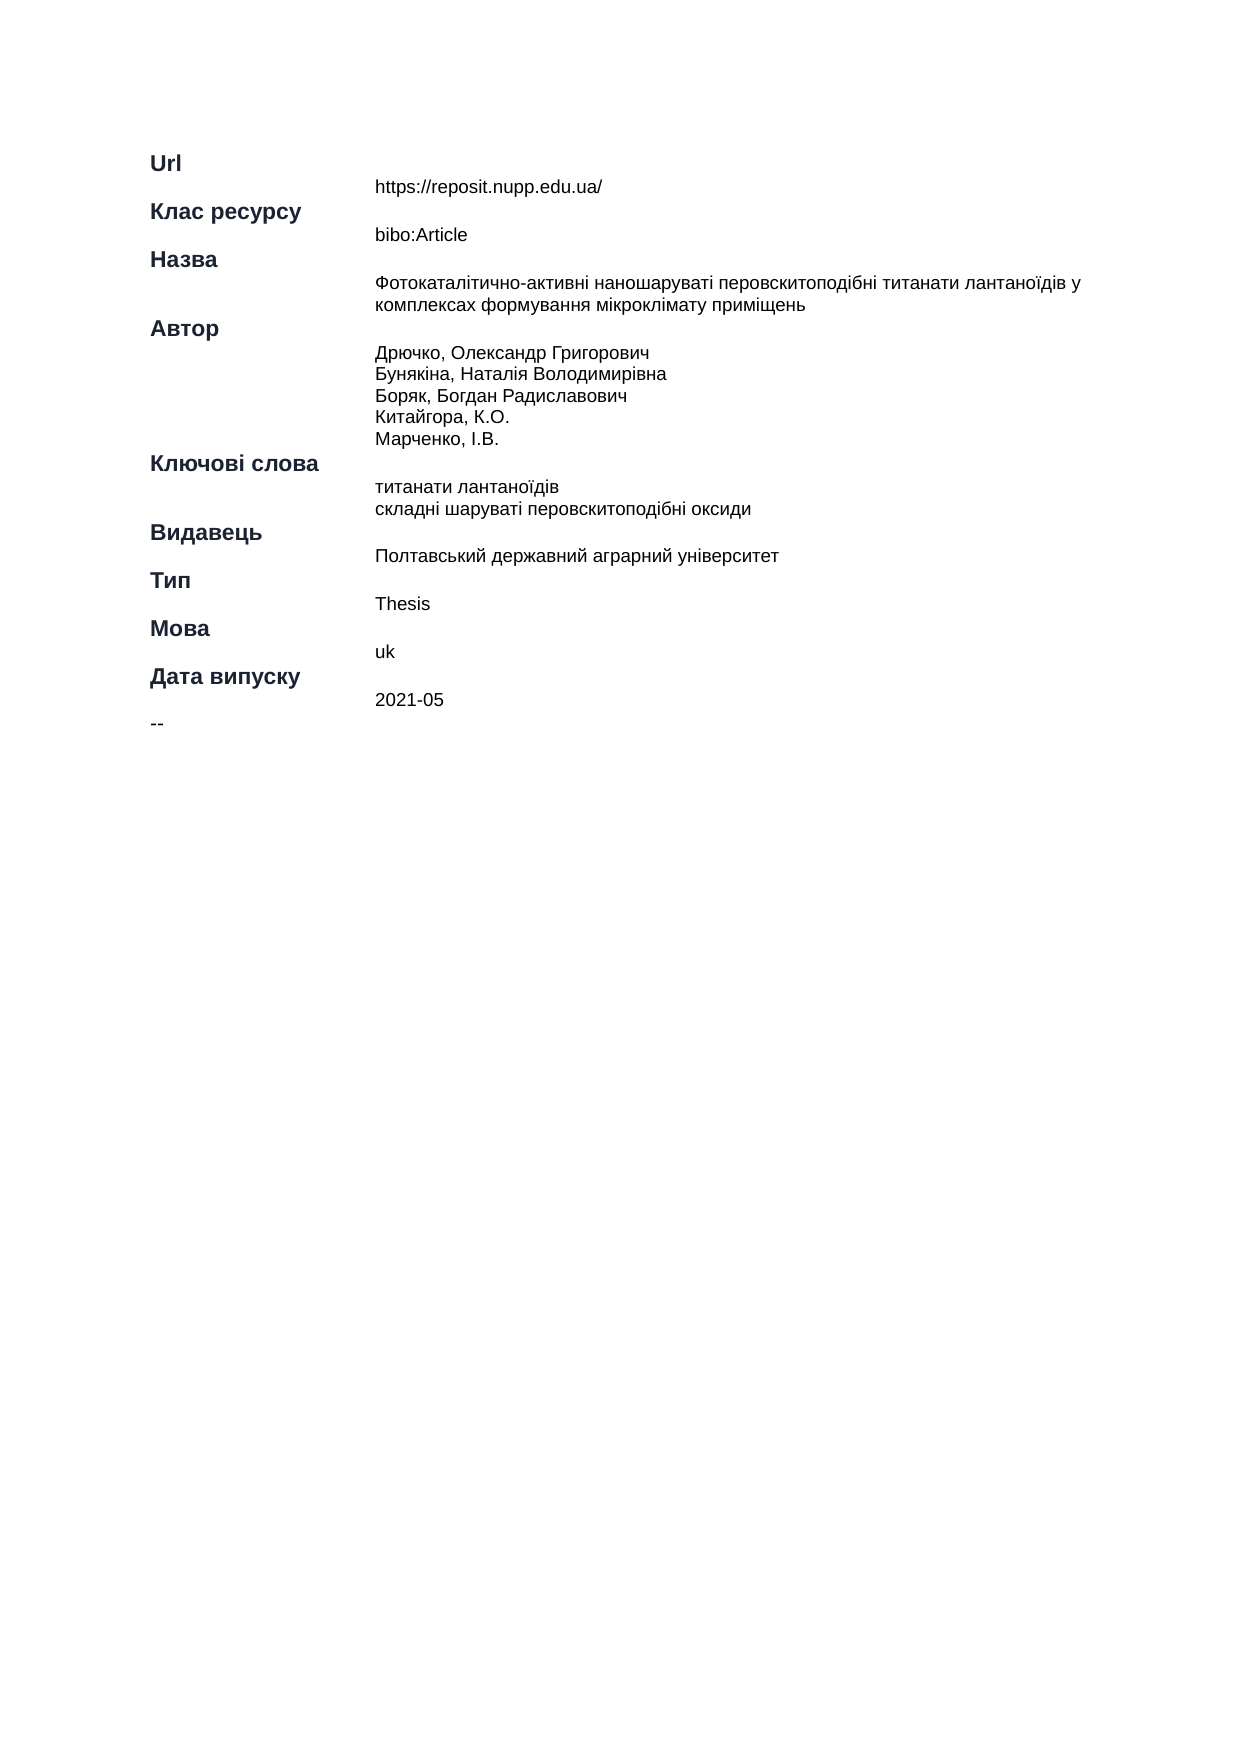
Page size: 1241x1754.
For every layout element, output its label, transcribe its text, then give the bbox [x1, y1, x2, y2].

text Назва [150, 246, 1090, 272]
text титанати лантаноїдів [375, 476, 1090, 497]
text Мова [150, 615, 1090, 641]
text Клас ресурсу [150, 198, 1090, 224]
text Боряк, Богдан Радиславович [375, 385, 1090, 406]
text Видавець [150, 519, 1090, 545]
text -- [150, 711, 1090, 734]
text Бунякіна, Наталія Володимирівна [375, 363, 1090, 385]
text Url [150, 150, 1090, 176]
text Китайгора, К.О. [375, 406, 1090, 428]
text Полтавський державний аграрний університет [375, 545, 1090, 567]
text 2021-05 [375, 689, 1090, 711]
text Автор [150, 315, 1090, 342]
text uk [375, 641, 1090, 663]
text Фотокаталітично-активні наношаруваті перовскитоподібні титанати лантаноїдів у комплексах формування мікроклімату приміщень [375, 272, 1090, 315]
text Дата випуску [150, 663, 1090, 689]
text Ключові слова [150, 449, 1090, 476]
text https://reposit.nupp.edu.ua/ [375, 176, 1090, 198]
text bibo:Article [375, 224, 1090, 246]
text Thesis [375, 593, 1090, 615]
text Марченко, І.В. [375, 428, 1090, 449]
text Тип [150, 567, 1090, 593]
text складні шаруваті перовскитоподібні оксиди [375, 497, 1090, 519]
text Дрючко, Олександр Григорович [375, 342, 1090, 363]
